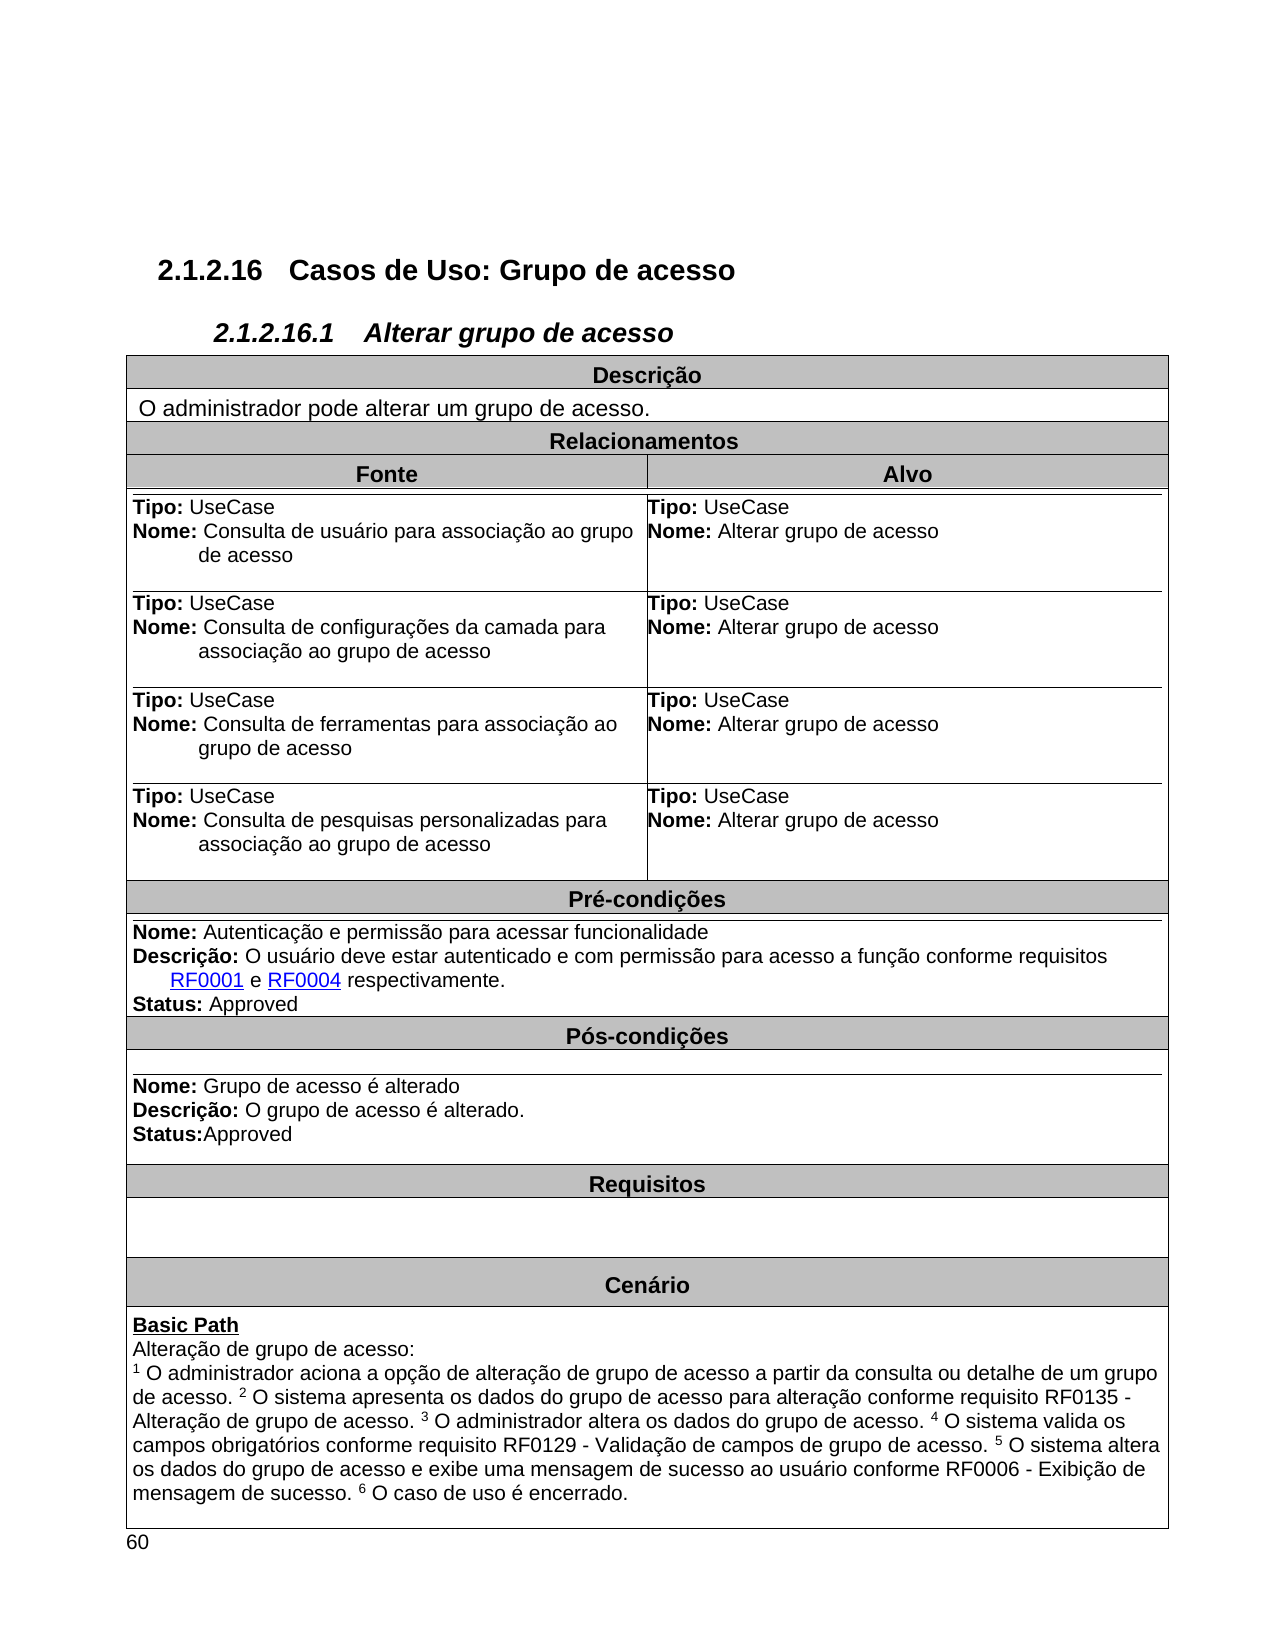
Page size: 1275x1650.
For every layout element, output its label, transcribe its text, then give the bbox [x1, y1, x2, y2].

table_cell [127, 1198, 1168, 1257]
table_cell [127, 1050, 1168, 1164]
table_cell Relacionamentos [127, 422, 1168, 454]
table_cell Basic Path Alteração de grupo de acesso: 1 O administrador aciona a opção de alteração de grupo de acesso a partir da consulta ou detalhe de um grupo de acesso. 2 O sistema apresenta os dados do grupo de acesso para alteração conforme requisito RF0135 - Alteração de grupo de acesso. 3 O administrador altera os dados do grupo de acesso. 4 O sistema valida os campos obrigatórios conforme requisito RF0129 - Validação de campos de grupo de acesso. 5 O sistema altera os dados do grupo de acesso e exibe uma mensagem de sucesso ao usuário conforme RF0006 - Exibição de mensagem de sucesso. 6 O caso de uso é encerrado. [127, 1307, 1168, 1528]
table_header Tipo: UseCase Nome: Consulta de usuário para associação ao grupo de acesso [133, 495, 647, 591]
table_header Nome: Grupo de acesso é alterado Descrição: O grupo de acesso é alterado. Status:Approved [133, 1075, 1162, 1146]
table_cell Tipo: UseCase Nome: Alterar grupo de acesso [648, 592, 1162, 687]
table_cell Alvo [648, 455, 1168, 487]
table_cell Tipo: UseCase Nome: Consulta de ferramentas para associação ao grupo de acesso [133, 688, 647, 783]
table_cell Tipo: UseCase Nome: Consulta de pesquisas personalizadas para associação ao grupo de acesso [133, 784, 647, 879]
table_cell [127, 914, 1168, 1016]
table_header Descrição [127, 356, 1168, 388]
table_cell Pós-condições [127, 1017, 1168, 1049]
table_header Tipo: UseCase Nome: Alterar grupo de acesso [648, 495, 1162, 591]
table_cell [127, 489, 1168, 880]
table_cell Cenário [127, 1258, 1168, 1306]
table_header Nome: Autenticação e permissão para acessar funcionalidade Descrição: O usuário deve estar autenticado e com permissão para acesso a função conforme requisitos RF0001 e RF0004 respectivamente. Status: Approved [133, 921, 1162, 1016]
table_cell Tipo: UseCase Nome: Alterar grupo de acesso [648, 688, 1162, 783]
table_cell Fonte [127, 455, 647, 487]
list Casos de Uso: Grupo de acesso [157, 253, 1155, 286]
table_cell Tipo: UseCase Nome: Alterar grupo de acesso [648, 784, 1162, 879]
list Alterar grupo de acesso [214, 317, 1155, 349]
table_cell Requisitos [127, 1165, 1168, 1197]
table_cell Pré-condições [127, 881, 1168, 913]
table_cell Tipo: UseCase Nome: Consulta de configurações da camada para associação ao grupo de acesso [133, 592, 647, 687]
table_cell O administrador pode alterar um grupo de acesso. [127, 389, 1168, 421]
